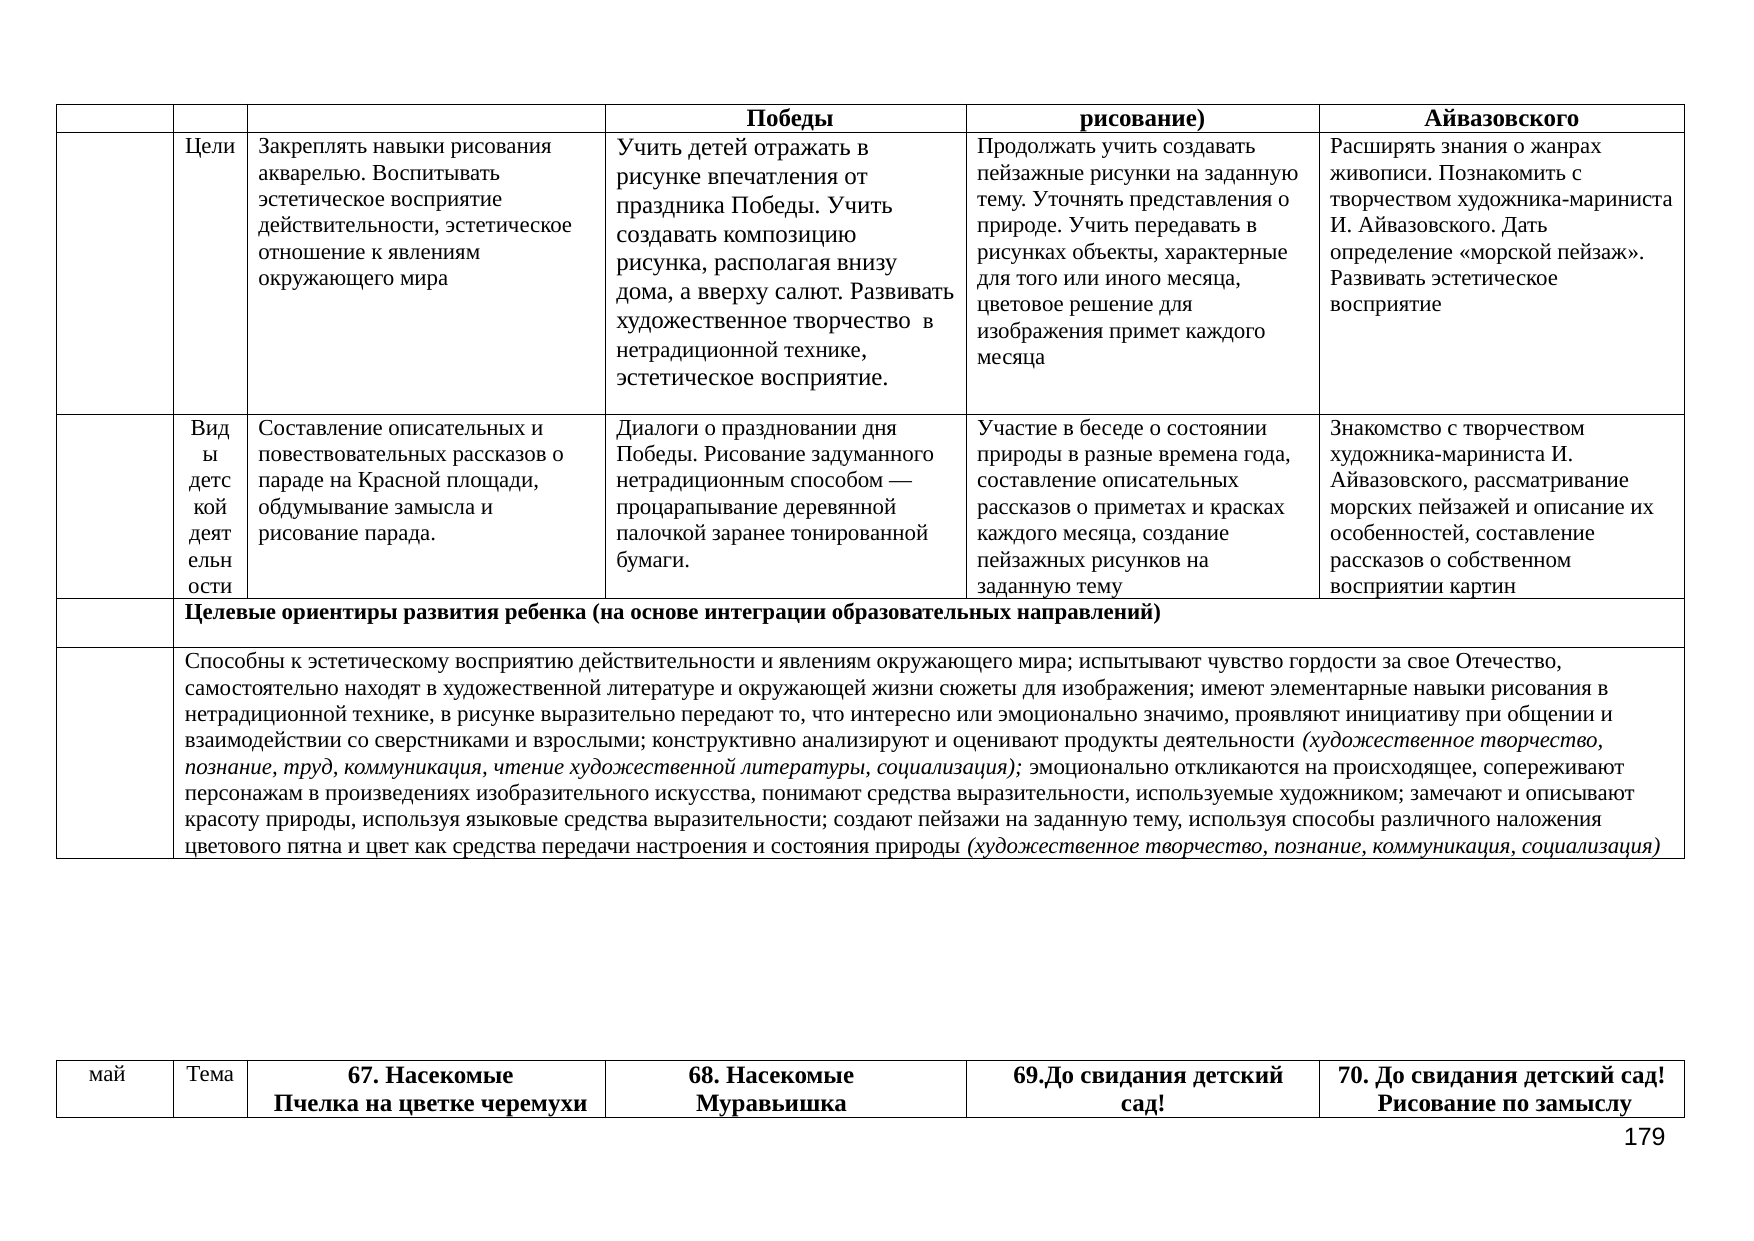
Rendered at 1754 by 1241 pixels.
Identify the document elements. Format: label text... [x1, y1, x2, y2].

table_cell Участие в беседе о состоянии природы в разные времена года, составление описательных рассказов о приметах и красках каждого месяца, создание пейзажных рисунков на заданную тему [967, 415, 1319, 598]
table_cell Знакомство с творчеством художника-мариниста И. Айвазовского, рассматривание морских пейзажей и описание их особенностей, составление рассказов о собственном восприятии картин [1320, 415, 1684, 598]
table_cell Целевые ориентиры развития ребенка (на основе интеграции образовательных направлений) [174, 599, 1684, 647]
table_cell [57, 648, 173, 858]
table_cell Способны к эстетическому восприятию действительности и явлениям окружающего мира; испытывают чувство гордости за свое Отечество, самостоятельно находят в художественной литературе и окружающей жизни сюжеты для изображения; имеют элементарные навыки рисования в нетрадиционной технике, в рисунке выразительно передают то, что интересно или эмоционально значимо, проявляют инициативу при общении и взаимодействии со сверстниками и взрослыми; конструктивно анализируют и оценивают продукты деятельности (художественное творчество, познание, труд, коммуникация, чтение художественной литературы, социализация); эмоционально откликаются на происходящее, сопереживают персонажам в произведениях изобразительного искусства, понимают средства выразительности, используемые художником; замечают и описывают красоту природы, используя языковые средства выразительности; создают пейзажи на заданную тему, используя способы различного наложения цветового пятна и цвет как средства передачи настроения и состояния природы (художественное творчество, познание, коммуникация, социализация) [174, 648, 1684, 858]
table_header [57, 105, 173, 132]
table_cell Диалоги о праздновании дня Победы. Рисование задуманного нетрадиционным способом — процарапывание деревянной палочкой заранее тонированной бумаги. [606, 415, 966, 598]
table_cell [57, 133, 173, 414]
table_cell Учить детей отражать в рисунке впечатления от праздника Победы. Учить создавать композицию рисунка, располагая внизу дома, а вверху салют. Развивать художественное творчество в нетрадиционной технике, эстетическое восприятие. [606, 133, 966, 414]
table_cell Продолжать учить создавать пейзажные рисунки на заданную тему. Уточнять представления о природе. Учить передавать в рисунках объекты, характерные для того или иного месяца, цветовое решение для изображения примет каждого месяца [967, 133, 1319, 414]
table_header 69.До свидания детский сад! [967, 1061, 1319, 1117]
table_header Тема [174, 1061, 247, 1117]
table_cell Цели [174, 133, 247, 414]
table_header Победы [606, 105, 966, 132]
table_cell [57, 415, 173, 598]
table_cell Виды детской деятельности [174, 415, 247, 598]
table_header 70. До свидания детский сад! Рисование по замыслу [1320, 1061, 1684, 1117]
table_header рисование) [967, 105, 1319, 132]
table_header Айвазовского [1320, 105, 1684, 132]
table_cell Расширять знания о жанрах живописи. Познакомить с творчеством художника-мариниста И. Айвазовского. Дать определение «морской пейзаж». Развивать эстетическое восприятие [1320, 133, 1684, 414]
table_cell Составление описательных и повествовательных рассказов о параде на Красной площади, обдумывание замысла и рисование парада. [248, 415, 605, 598]
table_header май [57, 1061, 173, 1117]
table_header [174, 105, 247, 132]
table_header 68. Насекомые Муравьишка [606, 1061, 966, 1117]
table_header 67. Насекомые Пчелка на цветке черемухи [248, 1061, 605, 1117]
table_header [248, 105, 605, 132]
table_cell [57, 599, 173, 647]
table_cell Закреплять навыки рисования акварелью. Воспитывать эстетическое восприятие действительности, эстетическое отношение к явлениям окружающего мира [248, 133, 605, 414]
